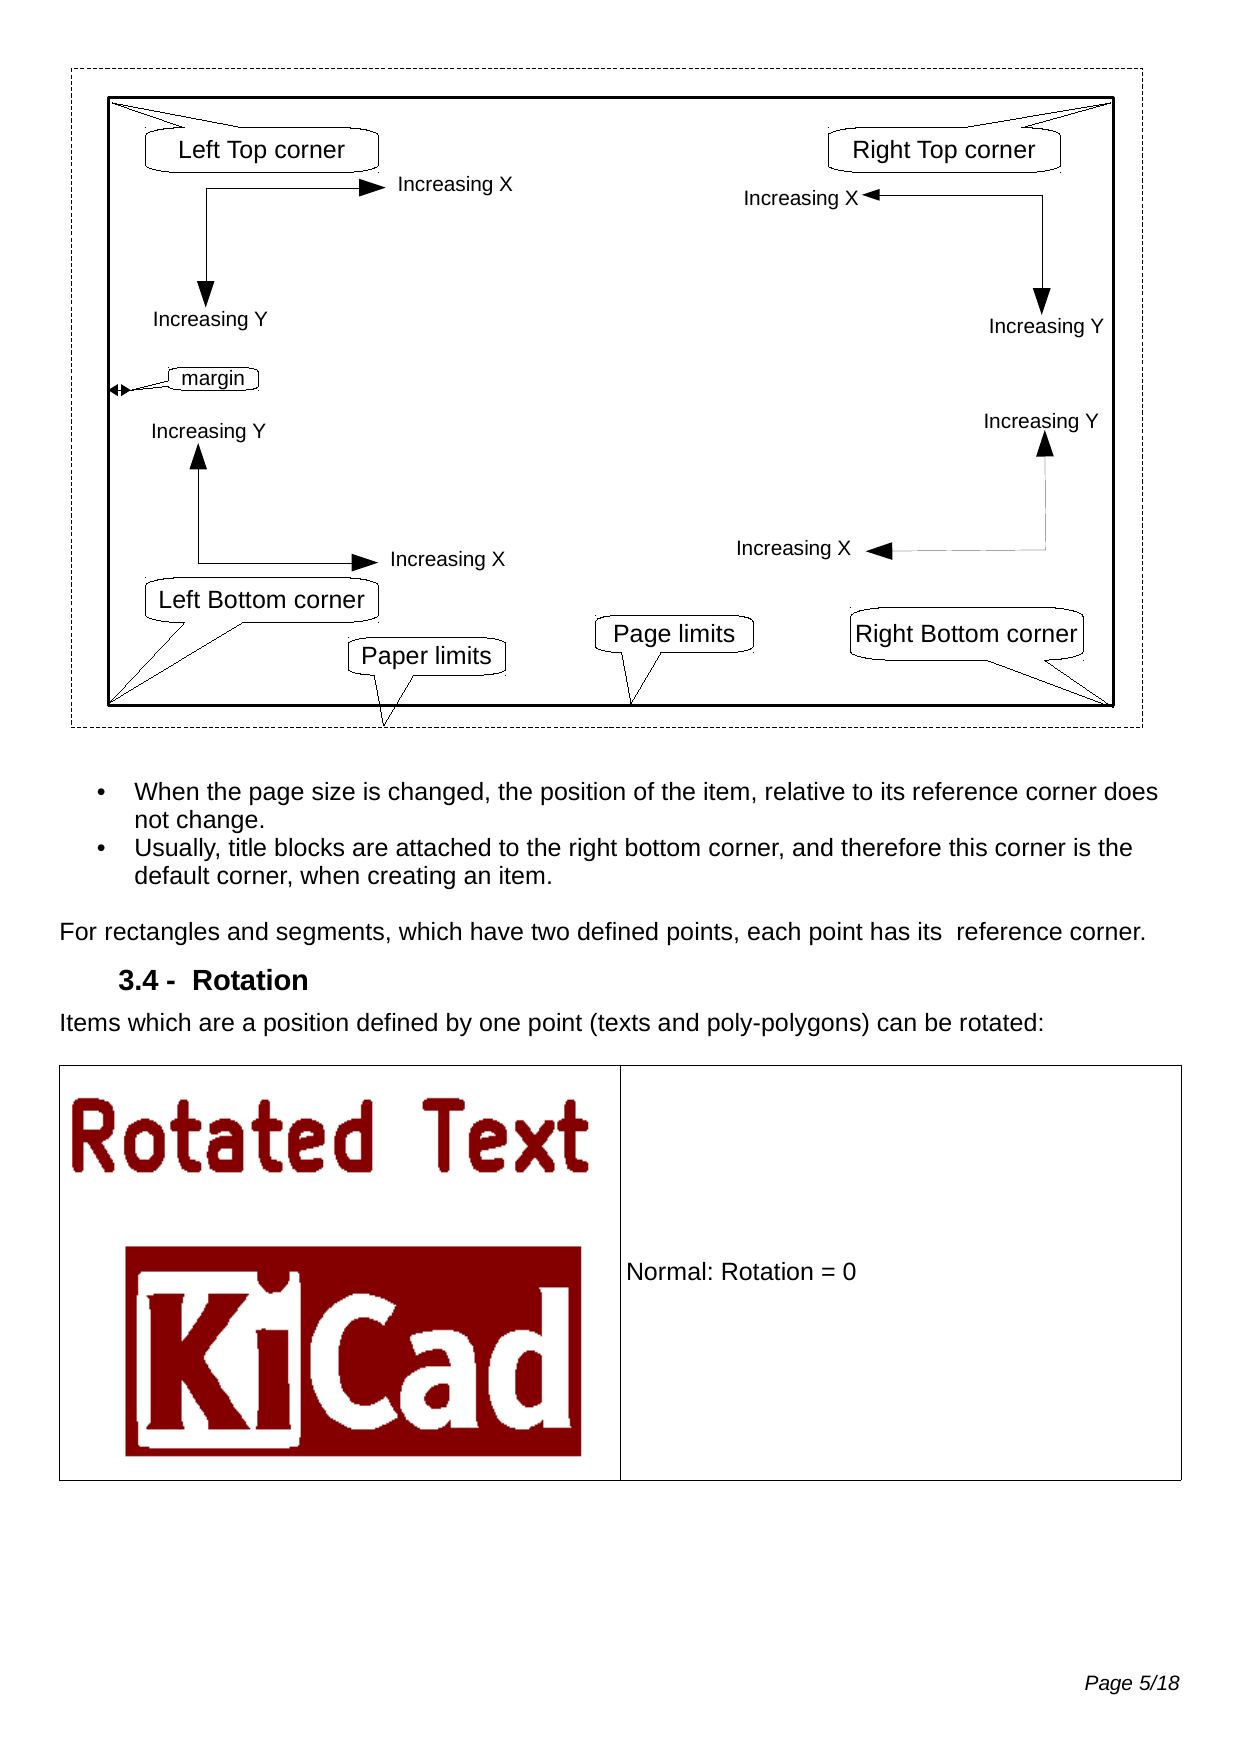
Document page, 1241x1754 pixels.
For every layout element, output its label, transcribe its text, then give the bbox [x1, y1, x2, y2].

table_header [60, 1066, 620, 1479]
text For rectangles and segments, which have two defined points, each point has its reference corner. [59, 918, 1181, 946]
table_header Normal: Rotation = 0 [621, 1066, 1181, 1479]
list Usually, title blocks are attached to the right bottom corner, and therefore this corner is the default corner, when creating an item. [97, 834, 1181, 890]
subtitle Rotation [118, 964, 1181, 996]
text Items which are a position defined by one point (texts and poly-polygons) can be rotated: [59, 1008, 1181, 1037]
list When the page size is changed, the position of the item, relative to its reference corner does not change. [97, 778, 1181, 834]
